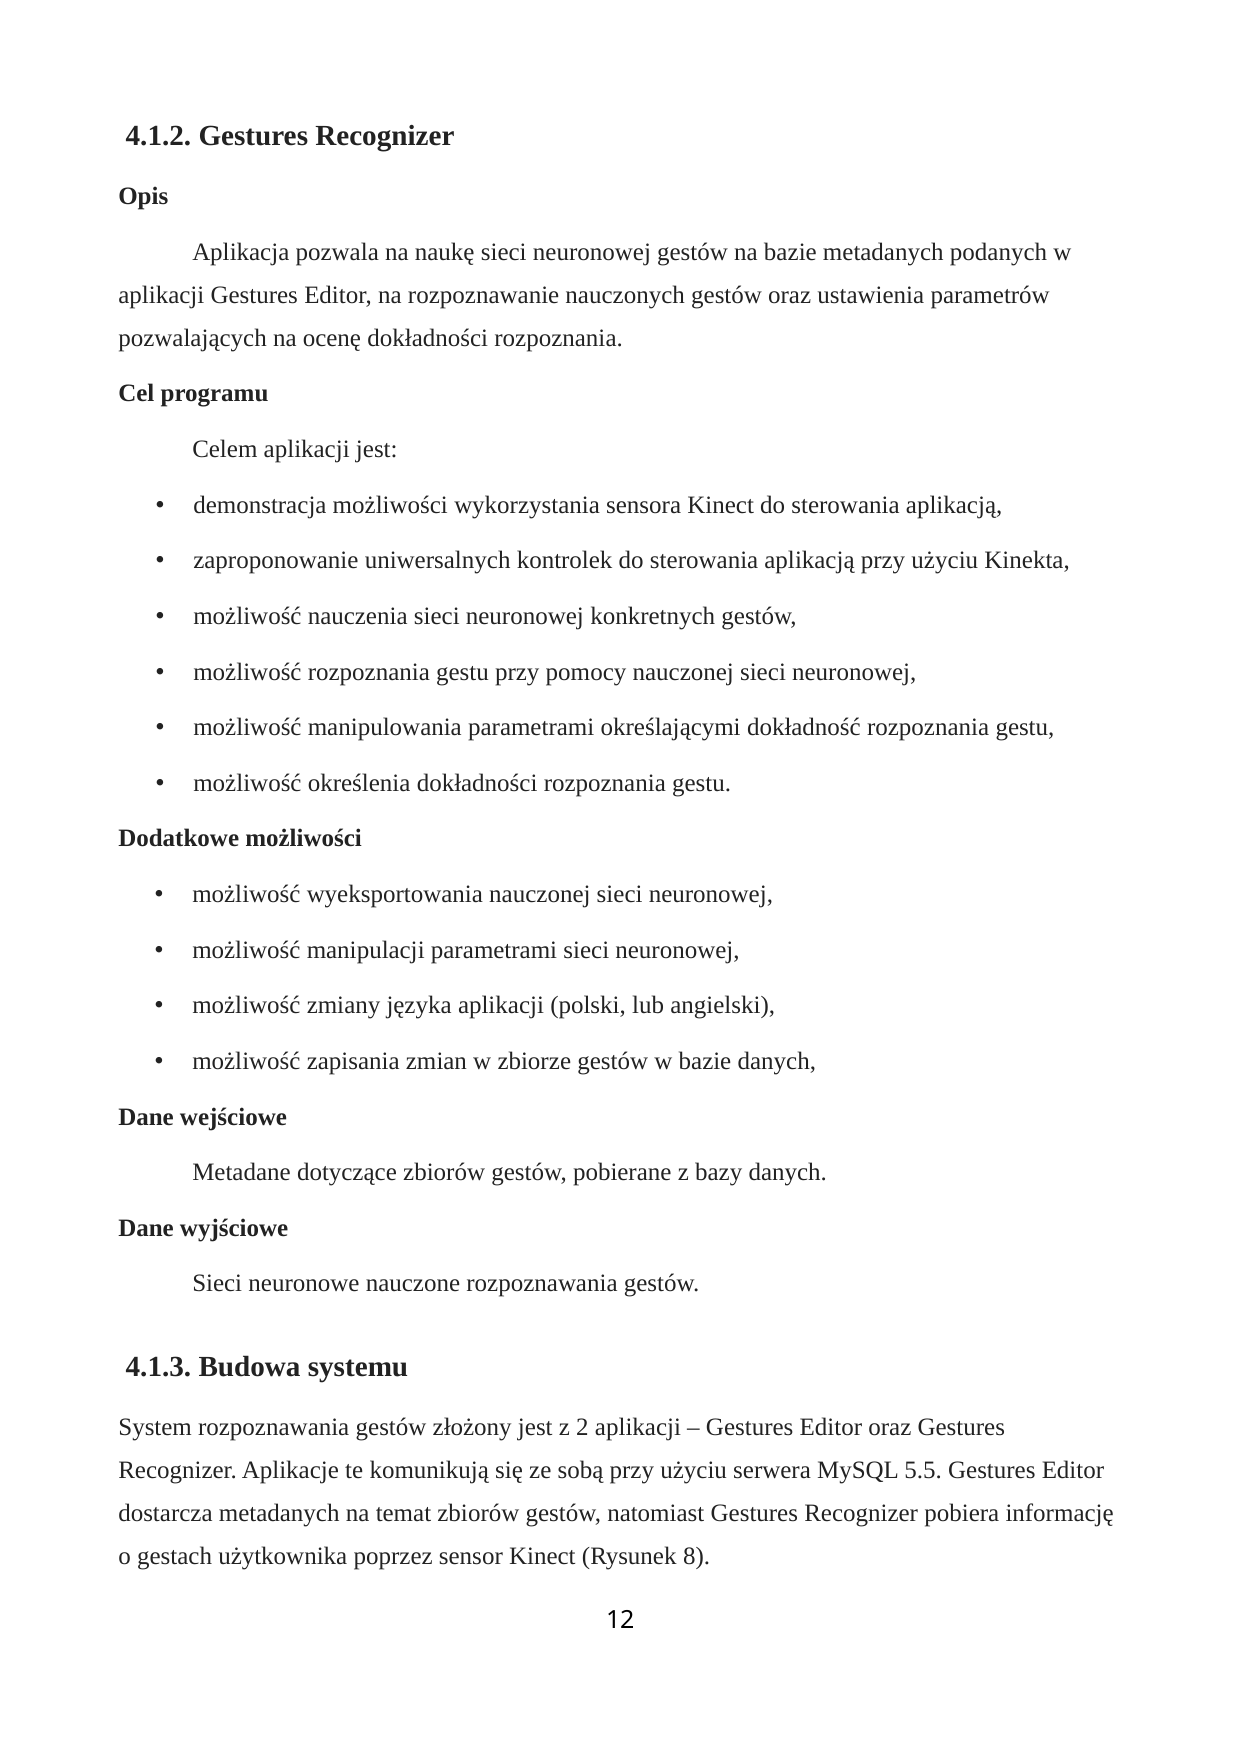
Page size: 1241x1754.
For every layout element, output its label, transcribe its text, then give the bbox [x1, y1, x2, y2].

list możliwość rozpoznania gestu przy pomocy nauczonej sieci neuronowej, [156, 657, 1122, 685]
list możliwość manipulacji parametrami sieci neuronowej, [154, 935, 1122, 963]
text Cel programu [118, 378, 1122, 407]
list możliwość zapisania zmian w zbiorze gestów w bazie danych, [154, 1046, 1122, 1075]
text Opis [118, 181, 1122, 210]
list możliwość nauczenia sieci neuronowej konkretnych gestów, [156, 601, 1122, 630]
list możliwość określenia dokładności rozpoznania gestu. [156, 768, 1122, 797]
list zaproponowanie uniwersalnych kontrolek do sterowania aplikacją przy użyciu Kinekta, [156, 545, 1122, 574]
subtitle Budowa systemu [118, 1349, 1122, 1383]
list demonstracja możliwości wykorzystania sensora Kinect do sterowania aplikacją, [156, 490, 1122, 518]
text Celem aplikacji jest: [118, 434, 1122, 463]
text Dane wyjściowe [118, 1213, 1122, 1242]
list możliwość zmiany języka aplikacji (polski, lub angielski), [154, 990, 1122, 1019]
text Aplikacja pozwala na naukę sieci neuronowej gestów na bazie metadanych podanych w aplikacji Gestures Editor, na rozpoznawanie nauczonych gestów oraz ustawienia parametrów pozwalających na ocenę dokładności rozpoznania. [118, 237, 1122, 352]
text Sieci neuronowe nauczone rozpoznawania gestów. [118, 1268, 1122, 1297]
text Metadane dotyczące zbiorów gestów, pobierane z bazy danych. [118, 1157, 1122, 1186]
subtitle Gestures Recognizer [118, 118, 1122, 152]
list możliwość wyeksportowania nauczonej sieci neuronowej, [154, 879, 1122, 908]
text Dane wejściowe [118, 1102, 1122, 1130]
list możliwość manipulowania parametrami określającymi dokładność rozpoznania gestu, [156, 712, 1122, 741]
text System rozpoznawania gestów złożony jest z 2 aplikacji – Gestures Editor oraz Gestures Recognizer. Aplikacje te komunikują się ze sobą przy użyciu serwera MySQL 5.5. Gestures Editor dostarcza metadanych na temat zbiorów gestów, natomiast Gestures Recognizer pobiera informację o gestach użytkownika poprzez sensor Kinect (Rysunek 8). [118, 1412, 1122, 1570]
text Dodatkowe możliwości [118, 823, 1122, 852]
